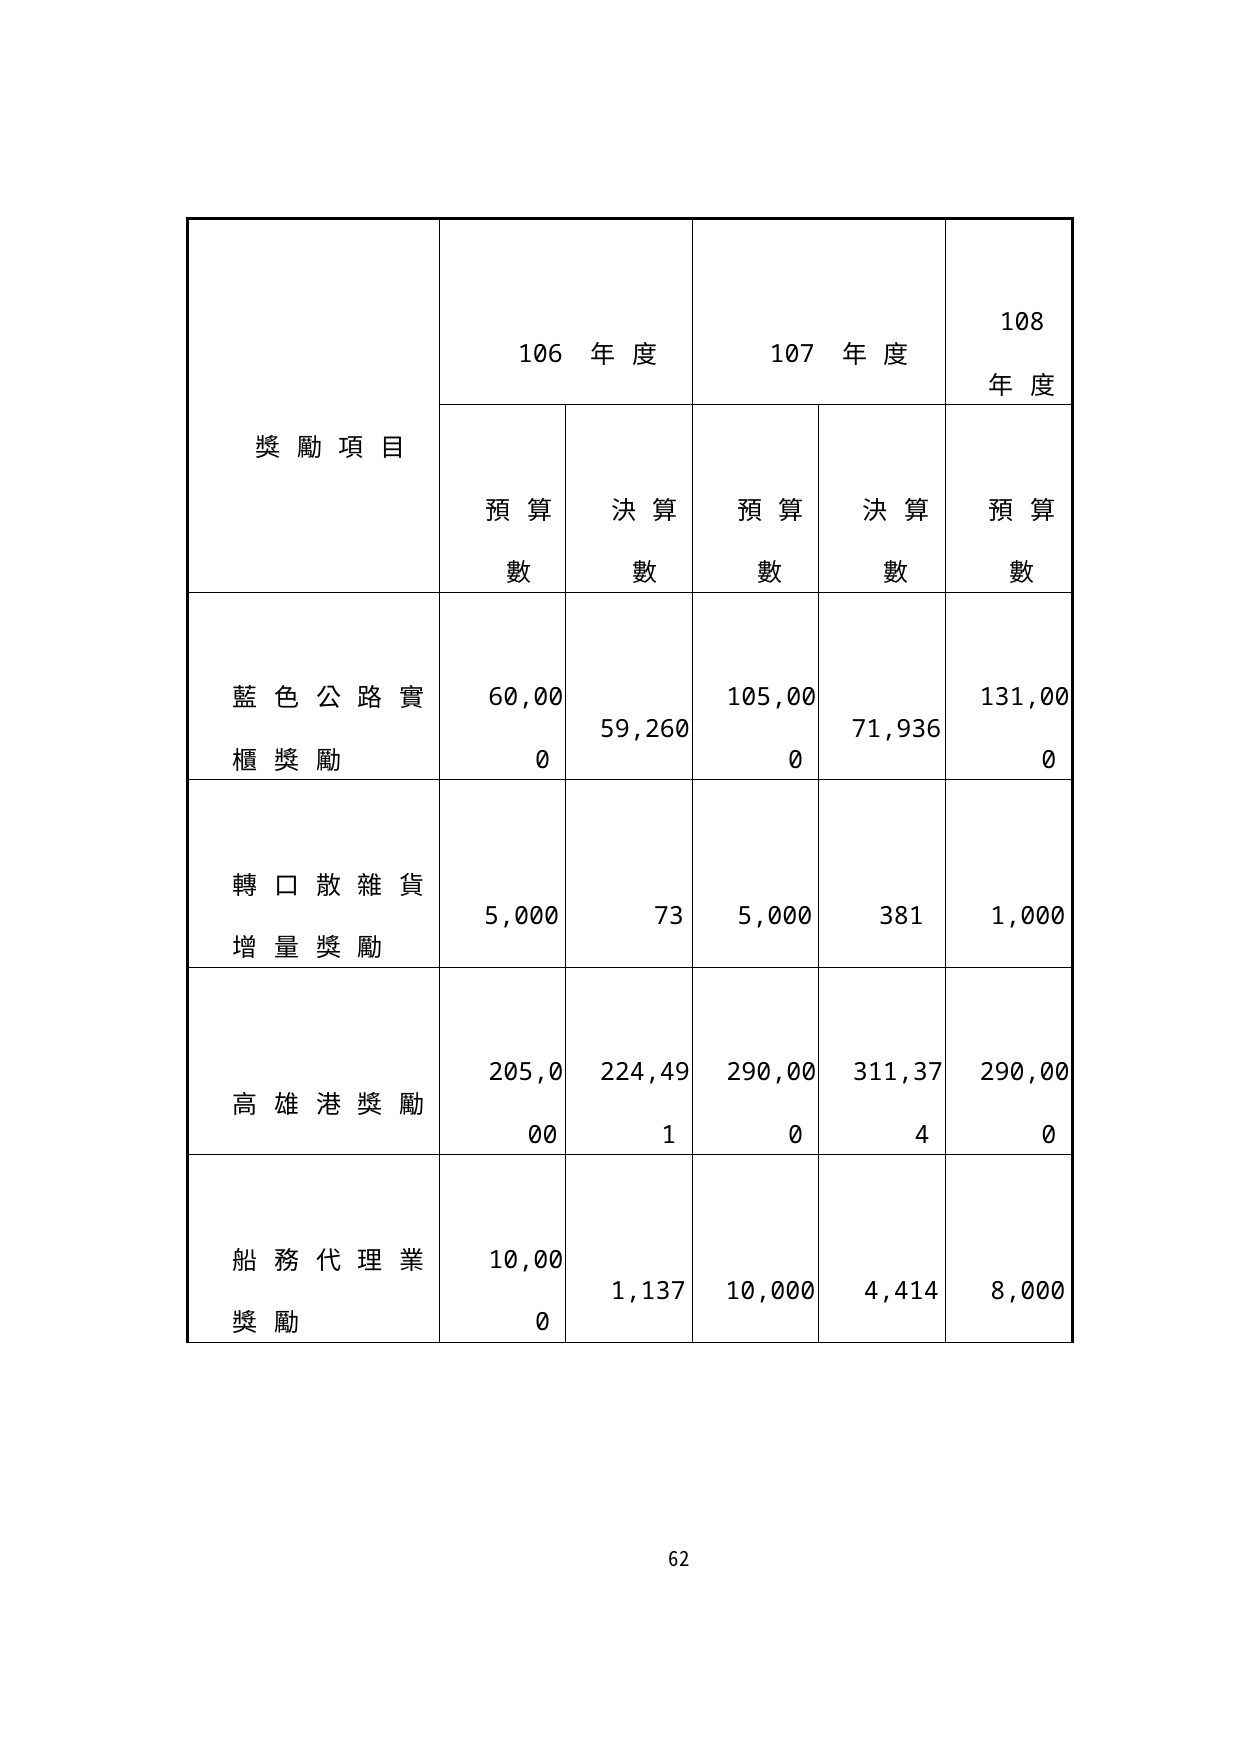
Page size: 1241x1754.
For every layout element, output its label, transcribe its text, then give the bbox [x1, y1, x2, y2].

table_cell 10,000 [693, 1155, 818, 1342]
table_header 106年度 [440, 220, 692, 404]
table_cell 1,137 [566, 1155, 692, 1342]
table_cell 290,000 [693, 968, 818, 1154]
table_cell 381 [819, 780, 945, 967]
table_cell 10,000 [440, 1155, 565, 1342]
table_cell 71,936 [819, 593, 945, 779]
table_cell 131,000 [946, 593, 1071, 779]
table_header 107年度 [693, 220, 945, 404]
table_cell 藍色公路實櫃獎勵 [189, 593, 439, 779]
table_cell 5,000 [693, 780, 818, 967]
table_cell 決算數 [819, 405, 945, 592]
table_cell 59,260 [566, 593, 692, 779]
table_cell 1,000 [946, 780, 1071, 967]
table_cell 預算數 [693, 405, 818, 592]
table_cell 73 [566, 780, 692, 967]
table_cell 轉口散雜貨增量獎勵 [189, 780, 439, 967]
table_cell 8,000 [946, 1155, 1071, 1342]
table_cell 高雄港獎勵 [189, 968, 439, 1154]
table_cell 預算數 [440, 405, 565, 592]
table_cell 決算數 [566, 405, 692, 592]
table_cell 205,000 [440, 968, 565, 1154]
table_cell 船務代理業獎勵 [189, 1155, 439, 1342]
table_cell 224,491 [566, 968, 692, 1154]
table_cell 311,374 [819, 968, 945, 1154]
table_header 獎勵項目 [189, 220, 439, 592]
table_cell 4,414 [819, 1155, 945, 1342]
table_cell 105,000 [693, 593, 818, 779]
table_cell 5,000 [440, 780, 565, 967]
table_cell 60,000 [440, 593, 565, 779]
table_header 108年度 [946, 220, 1071, 404]
table_cell 預算數 [946, 405, 1071, 592]
table_cell 290,000 [946, 968, 1071, 1154]
